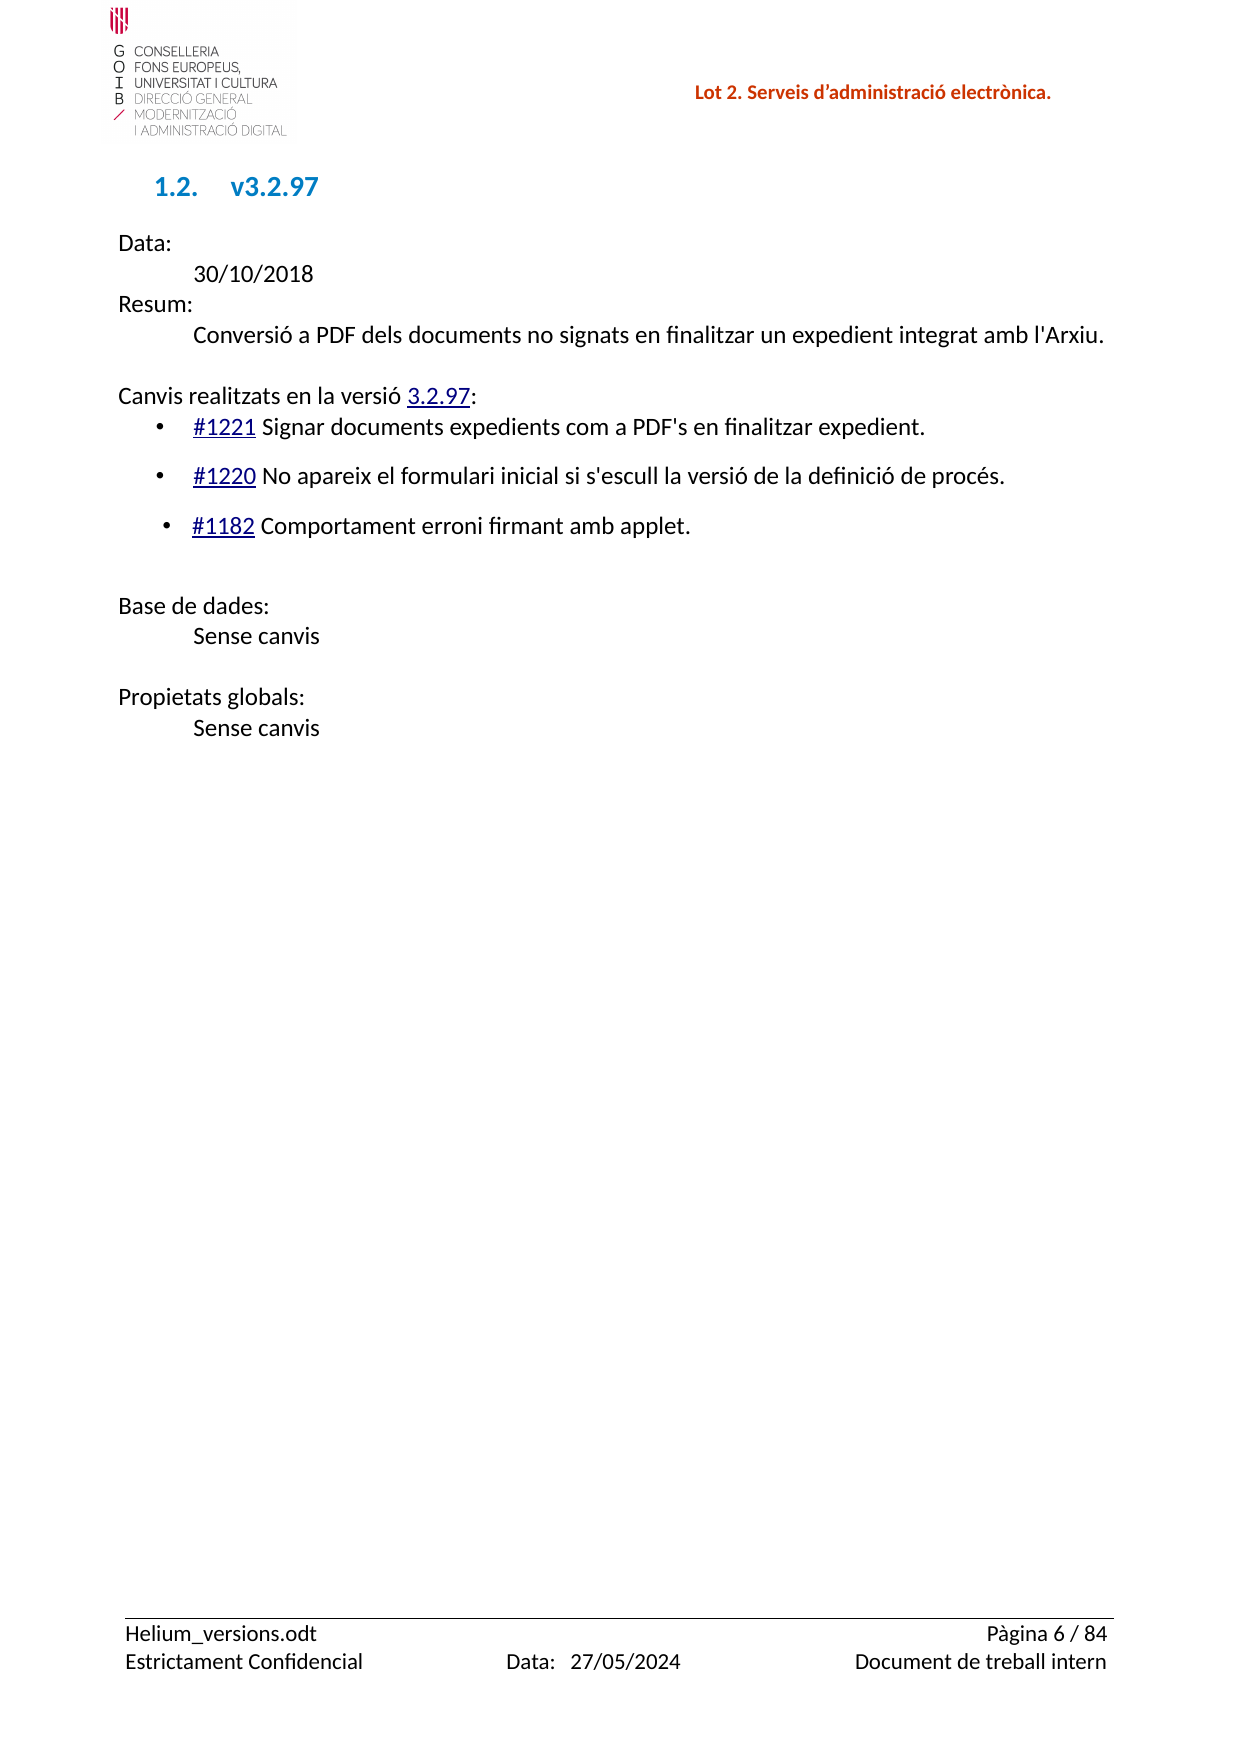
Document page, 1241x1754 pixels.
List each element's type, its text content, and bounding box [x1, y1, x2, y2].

text Base de dades: [118, 590, 1122, 621]
text Propietats globals: [118, 682, 1122, 712]
subtitle v3.2.97 [153, 168, 1122, 204]
text Sense canvis [118, 712, 1122, 743]
text 30/10/2018 [118, 258, 1122, 289]
picture [100, 0, 297, 144]
text Conversió a PDF dels documents no signats en finalitzar un expedient integrat amb l'Arxiu. [118, 319, 1122, 350]
list #1221 Signar documents expedients com a PDF's en finalitzar expedient. [156, 411, 1122, 441]
list #1220 No apareix el formulari inicial si s'escull la versió de la definició de procés. [156, 460, 1122, 491]
text Sense canvis [118, 621, 1122, 651]
text Data: [118, 228, 1122, 258]
text Resum: [118, 289, 1122, 319]
list #1182 Comportament erroni firmant amb applet. [162, 510, 1122, 540]
text Canvis realitzats en la versió 3.2.97: [118, 380, 1122, 411]
